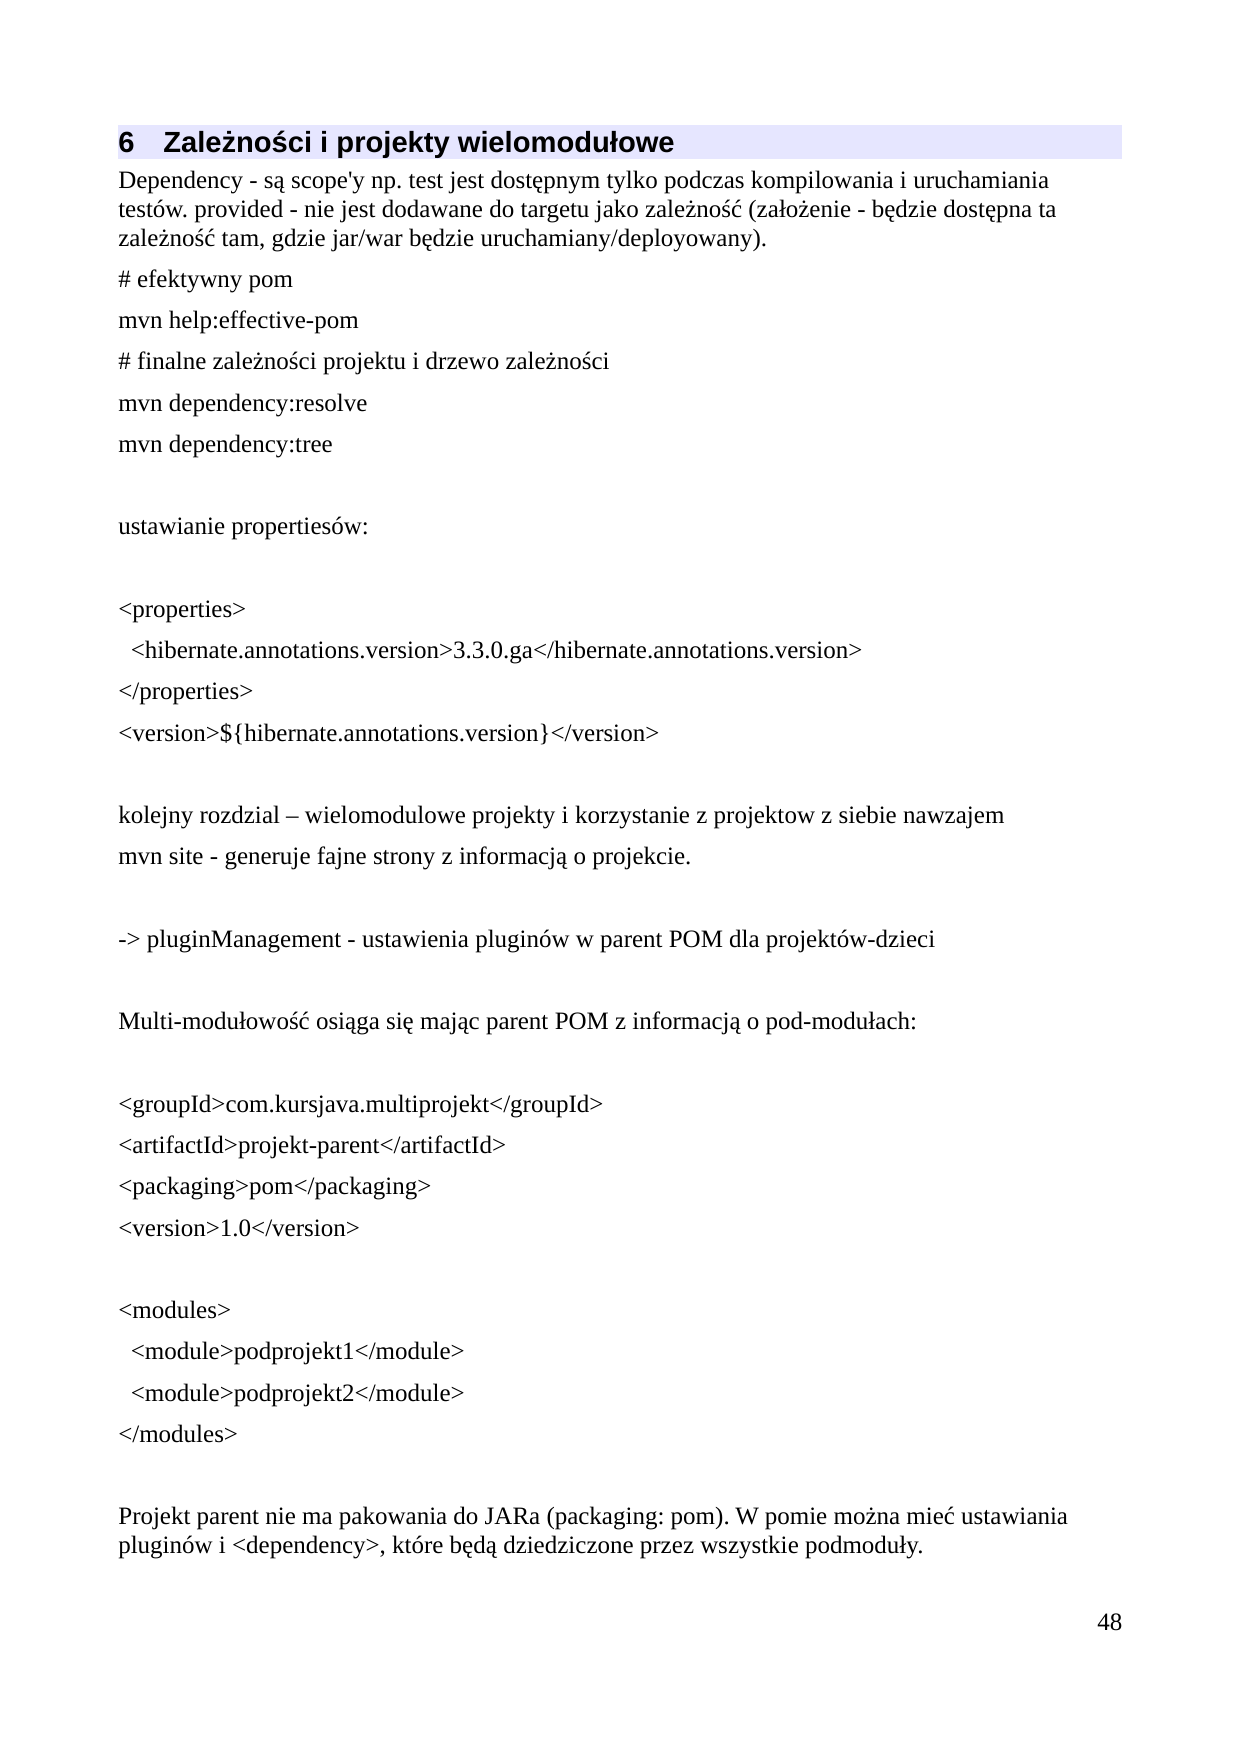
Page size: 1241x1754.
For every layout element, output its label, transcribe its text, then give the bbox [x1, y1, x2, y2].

text Projekt parent nie ma pakowania do JARa (packaging: pom). W pomie można mieć ustawiania pluginów i <dependency>, które będą dziedziczone przez wszystkie podmoduły. [118, 1501, 1122, 1559]
text ustawianie propertiesów: [118, 511, 1122, 540]
text </modules> [118, 1419, 1122, 1448]
text mvn site - generuje fajne strony z informacją o projekcie. [118, 841, 1122, 870]
text <packaging>pom</packaging> [118, 1171, 1122, 1200]
text <properties> [118, 594, 1122, 623]
text -> pluginManagement - ustawienia pluginów w parent POM dla projektów-dzieci [118, 924, 1122, 953]
text <version>${hibernate.annotations.version}</version> [118, 718, 1122, 746]
text mvn dependency:tree [118, 429, 1122, 458]
text Dependency - są scope'y np. test jest dostępnym tylko podczas kompilowania i uruchamiania testów. provided - nie jest dodawane do targetu jako zależność (założenie - będzie dostępna ta zależność tam, gdzie jar/war będzie uruchamiany/deployowany). [118, 165, 1122, 251]
text mvn help:effective-pom [118, 305, 1122, 334]
text <version>1.0</version> [118, 1213, 1122, 1241]
text <modules> [118, 1295, 1122, 1324]
text mvn dependency:resolve [118, 388, 1122, 416]
text <groupId>com.kursjava.multiprojekt</groupId> [118, 1089, 1122, 1118]
subtitle Zależności i projekty wielomodułowe [118, 125, 1122, 159]
text # efektywny pom [118, 264, 1122, 293]
text <hibernate.annotations.version>3.3.0.ga</hibernate.annotations.version> [118, 635, 1122, 664]
text kolejny rozdzial – wielomodulowe projekty i korzystanie z projektow z siebie nawzajem [118, 800, 1122, 829]
text # finalne zależności projektu i drzewo zależności [118, 346, 1122, 375]
text <module>podprojekt1</module> [118, 1336, 1122, 1365]
text </properties> [118, 676, 1122, 705]
text Multi-modułowość osiąga się mając parent POM z informacją o pod-modułach: [118, 1006, 1122, 1035]
text <artifactId>projekt-parent</artifactId> [118, 1130, 1122, 1159]
text <module>podprojekt2</module> [118, 1378, 1122, 1406]
